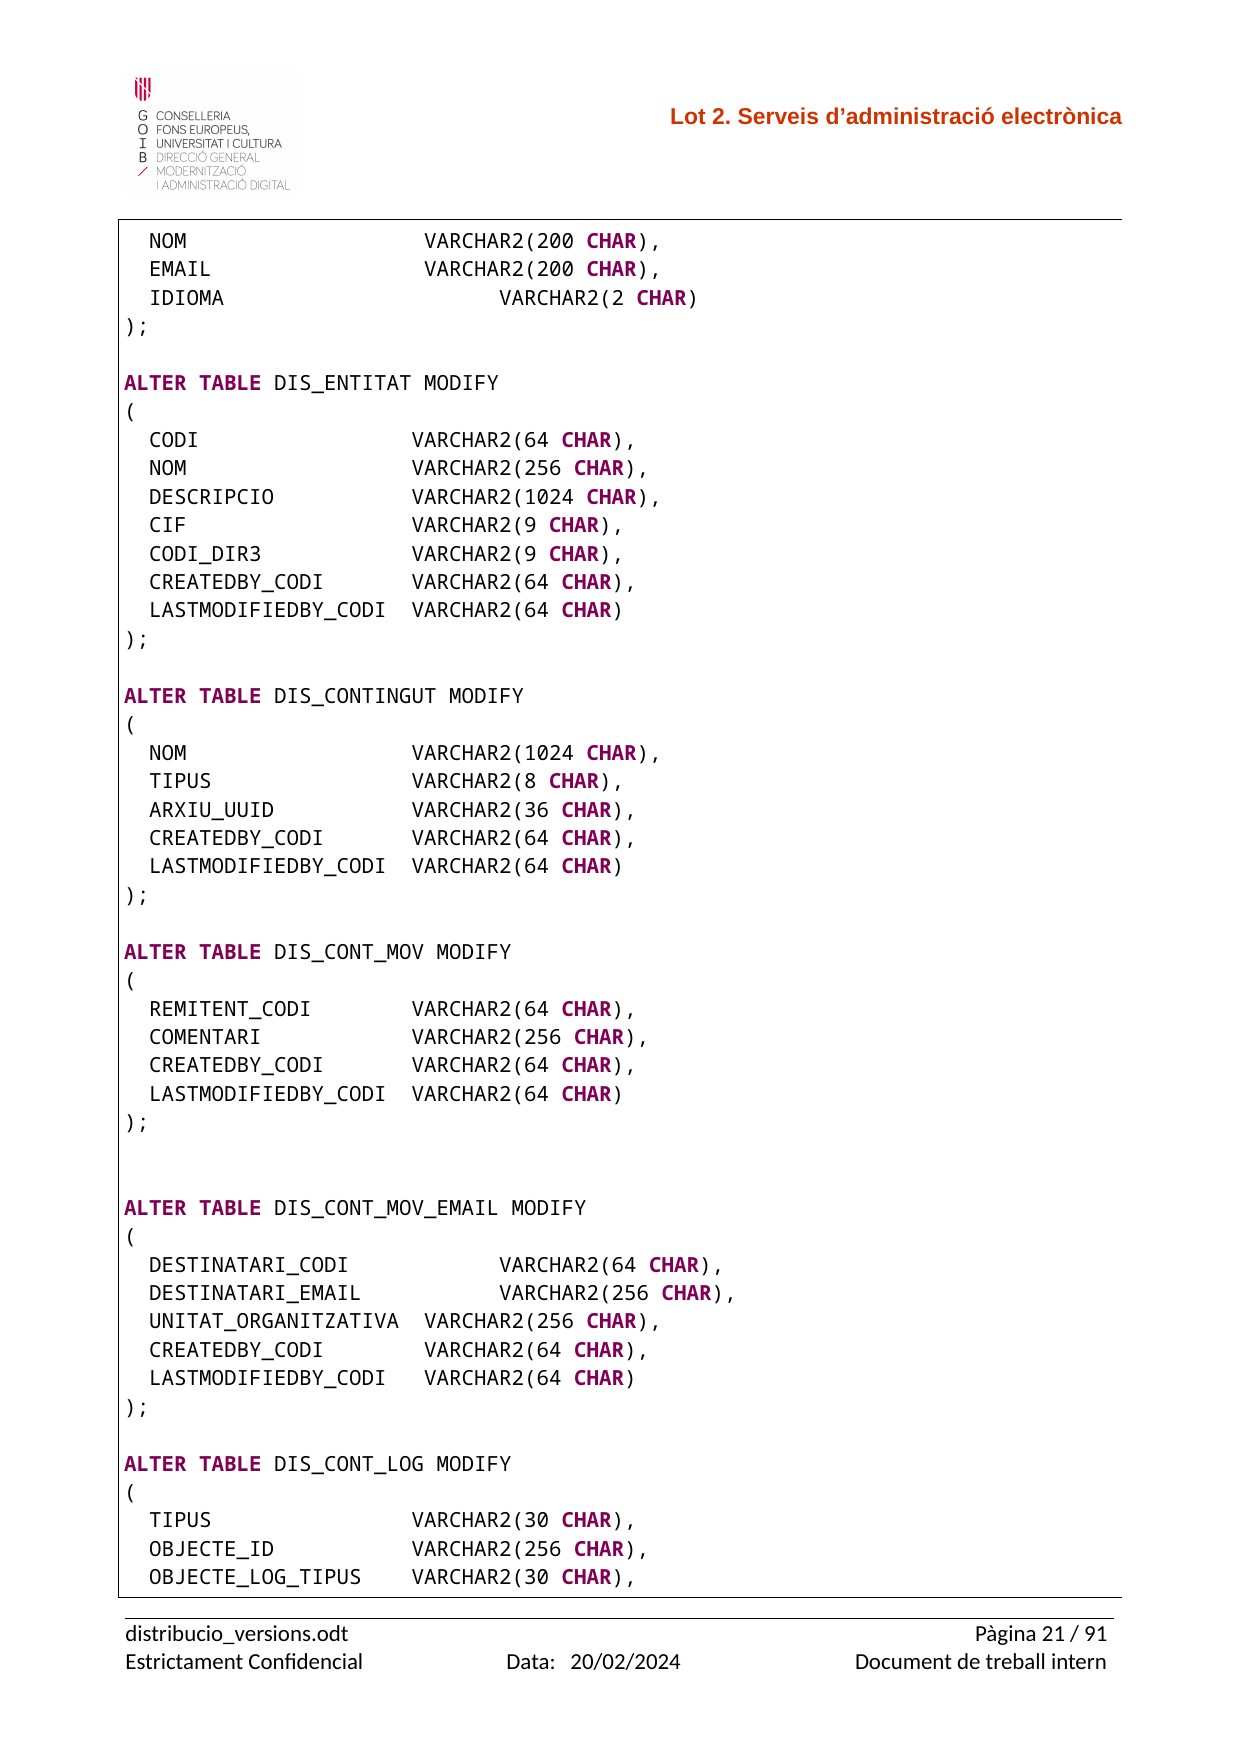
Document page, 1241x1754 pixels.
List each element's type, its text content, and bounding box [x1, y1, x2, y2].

picture [126, 70, 299, 197]
table_header NOM VARCHAR2(200 CHAR), EMAIL VARCHAR2(200 CHAR), IDIOMA VARCHAR2(2 CHAR) ); ALTER TABLE DIS_ENTITAT MODIFY ( CODI VARCHAR2(64 CHAR), NOM VARCHAR2(256 CHAR), DESCRIPCIO VARCHAR2(1024 CHAR), CIF VARCHAR2(9 CHAR), CODI_DIR3 VARCHAR2(9 CHAR), CREATEDBY_CODI VARCHAR2(64 CHAR), LASTMODIFIEDBY_CODI VARCHAR2(64 CHAR) ); ALTER TABLE DIS_CONTINGUT MODIFY ( NOM VARCHAR2(1024 CHAR), TIPUS VARCHAR2(8 CHAR), ARXIU_UUID VARCHAR2(36 CHAR), CREATEDBY_CODI VARCHAR2(64 CHAR), LASTMODIFIEDBY_CODI VARCHAR2(64 CHAR) ); ALTER TABLE DIS_CONT_MOV MODIFY ( REMITENT_CODI VARCHAR2(64 CHAR), COMENTARI VARCHAR2(256 CHAR), CREATEDBY_CODI VARCHAR2(64 CHAR), LASTMODIFIEDBY_CODI VARCHAR2(64 CHAR) ); ALTER TABLE DIS_CONT_MOV_EMAIL MODIFY ( DESTINATARI_CODI VARCHAR2(64 CHAR), DESTINATARI_EMAIL VARCHAR2(256 CHAR), UNITAT_ORGANITZATIVA VARCHAR2(256 CHAR), CREATEDBY_CODI VARCHAR2(64 CHAR), LASTMODIFIEDBY_CODI VARCHAR2(64 CHAR) ); ALTER TABLE DIS_CONT_LOG MODIFY ( TIPUS VARCHAR2(30 CHAR), OBJECTE_ID VARCHAR2(256 CHAR), OBJECTE_LOG_TIPUS VARCHAR2(30 CHAR), [119, 220, 1122, 1597]
